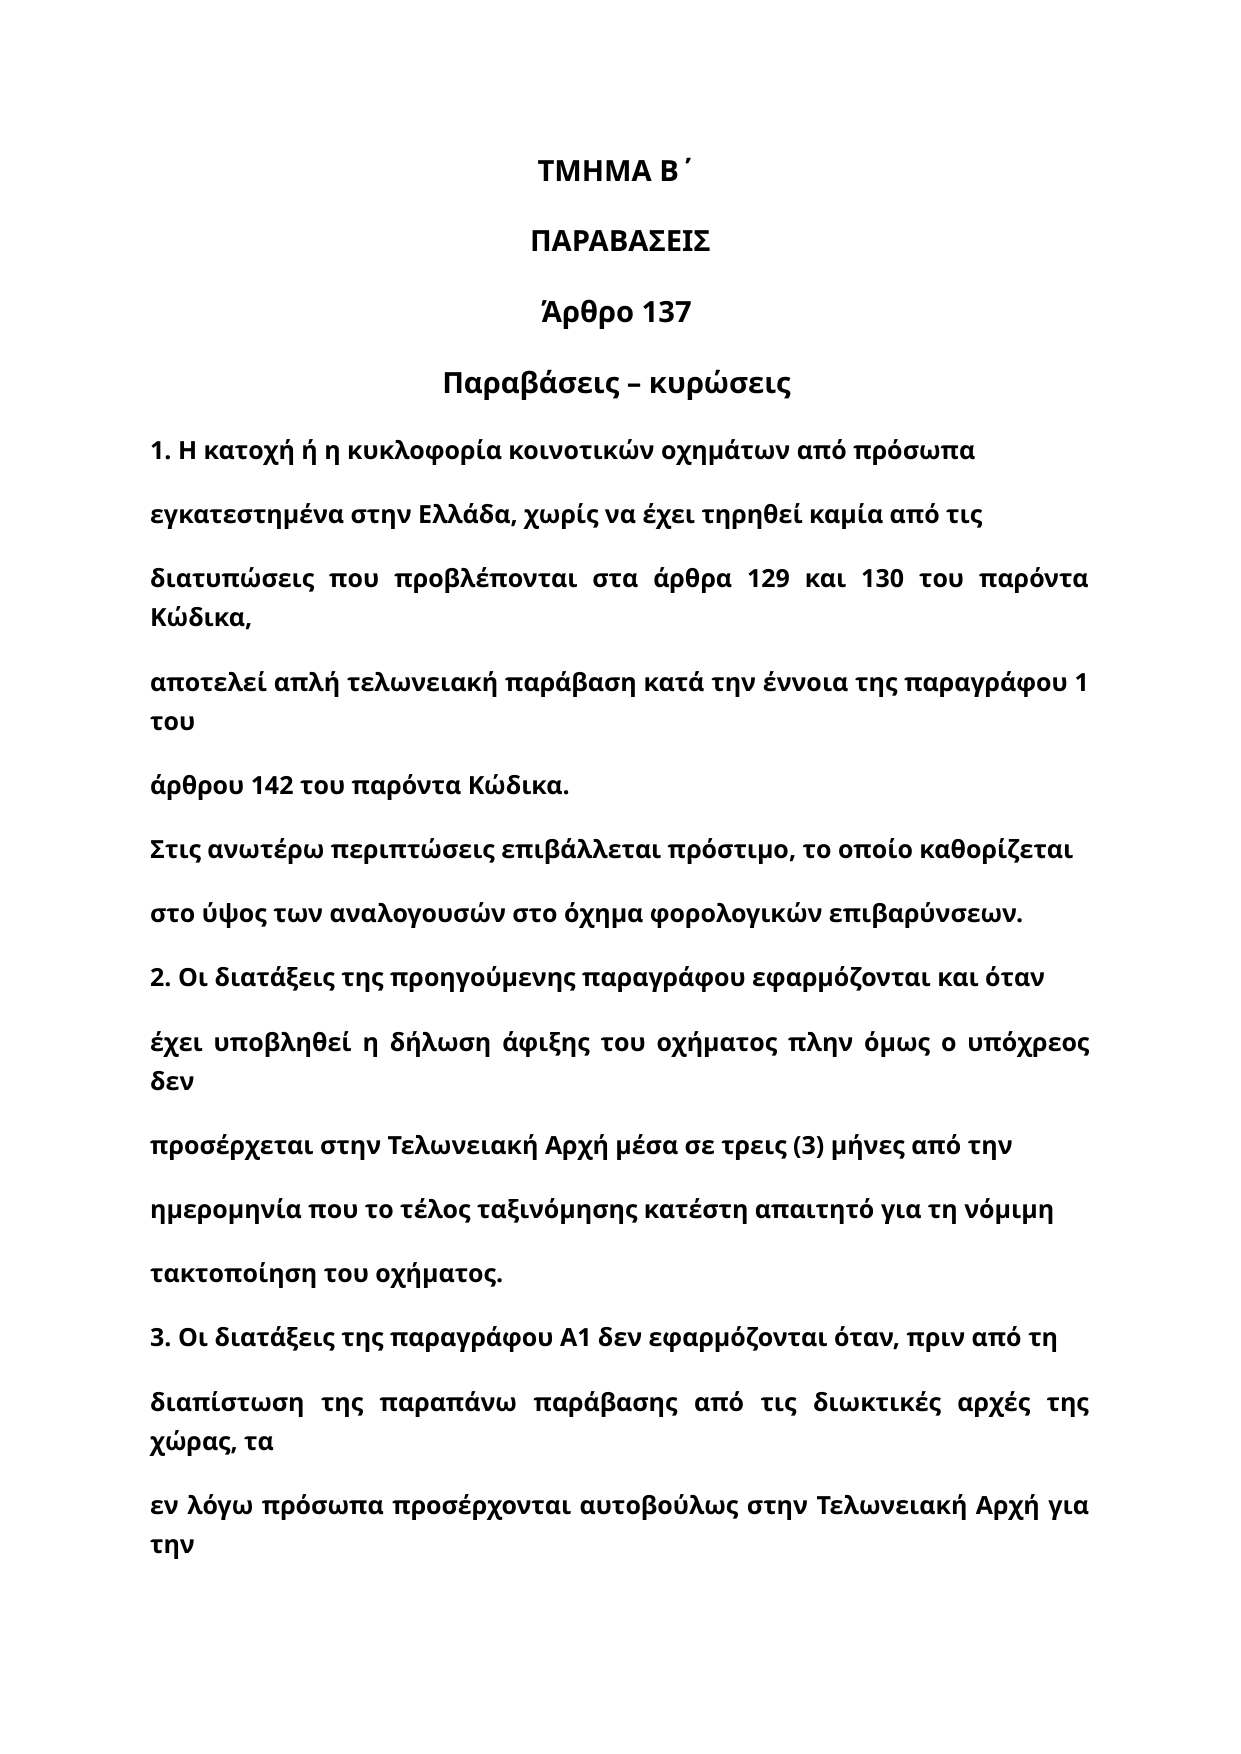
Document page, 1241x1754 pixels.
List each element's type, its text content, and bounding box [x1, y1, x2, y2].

text αποτελεί απλή τελωνειακή παράβαση κατά την έννοια της παραγράφου 1 του [150, 664, 1090, 737]
text προσέρχεται στην Τελωνειακή Αρχή μέσα σε τρεις (3) μήνες από την [150, 1127, 1090, 1162]
text εγκατεστημένα στην Ελλάδα, χωρίς να έχει τηρηθεί καμία από τις [150, 497, 1090, 531]
subtitle ΠΑΡΑΒΑΣΕΙΣ [150, 221, 1090, 260]
subtitle Παραβάσεις – κυρώσεις [150, 362, 1090, 402]
text 2. Οι διατάξεις της προηγούμενης παραγράφου εφαρμόζονται και όταν [150, 960, 1090, 994]
text ημερομηνία που το τέλος ταξινόμησης κατέστη απαιτητό για τη νόμιμη [150, 1192, 1090, 1226]
text διατυπώσεις που προβλέπονται στα άρθρα 129 και 130 του παρόντα Κώδικα, [150, 561, 1090, 634]
text στο ύψος των αναλογουσών στο όχημα φορολογικών επιβαρύνσεων. [150, 896, 1090, 930]
text διαπίστωση της παραπάνω παράβασης από τις διωκτικές αρχές της χώρας, τα [150, 1384, 1090, 1457]
text τακτοποίηση του οχήματος. [150, 1256, 1090, 1290]
text 3. Οι διατάξεις της παραγράφου Α1 δεν εφαρμόζονται όταν, πριν από τη [150, 1320, 1090, 1354]
text εν λόγω πρόσωπα προσέρχονται αυτοβούλως στην Τελωνειακή Αρχή για την [150, 1487, 1090, 1561]
text 1. Η κατοχή ή η κυκλοφορία κοινοτικών οχημάτων από πρόσωπα [150, 432, 1090, 467]
text άρθρου 142 του παρόντα Κώδικα. [150, 767, 1090, 802]
subtitle Άρθρο 137 [150, 291, 1090, 331]
subtitle ΤΜΗΜΑ Β΄ [150, 150, 1090, 190]
text έχει υποβληθεί η δήλωση άφιξης του οχήματος πλην όμως ο υπόχρεος δεν [150, 1024, 1090, 1097]
text Στις ανωτέρω περιπτώσεις επιβάλλεται πρόστιμο, το οποίο καθορίζεται [150, 832, 1090, 866]
